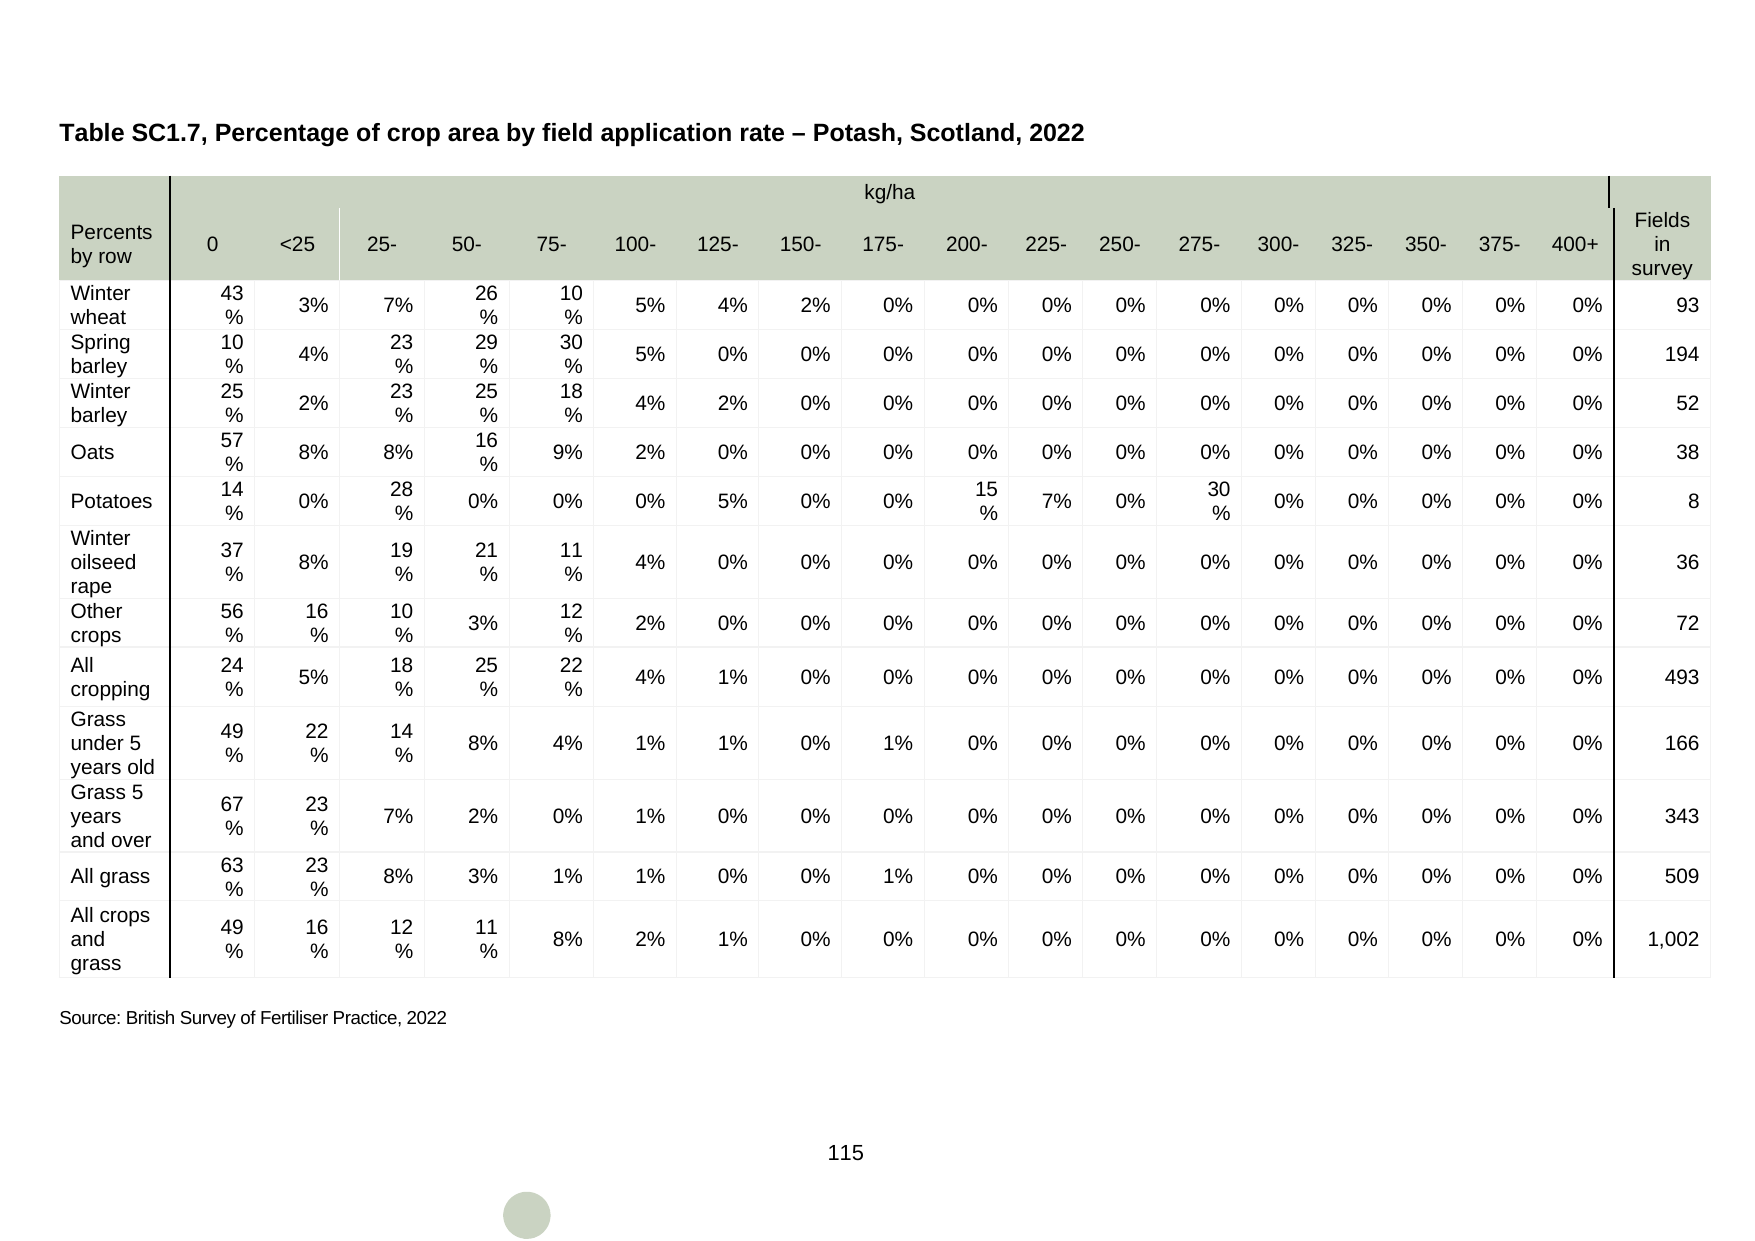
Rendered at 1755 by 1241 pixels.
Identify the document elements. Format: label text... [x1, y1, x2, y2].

table_header kg/ha [171, 176, 1608, 208]
table_cell Other crops [60, 599, 169, 646]
table_cell 0% [594, 477, 676, 524]
table_cell 0% [1083, 707, 1156, 778]
table_cell 0% [1083, 780, 1156, 851]
table_cell 0% [1537, 648, 1613, 706]
table_cell 0% [925, 526, 1008, 597]
table_cell 0% [1389, 477, 1462, 524]
table_cell 2% [425, 780, 509, 851]
table_cell 0% [759, 379, 841, 427]
table_cell 0% [1009, 780, 1082, 851]
table_cell 0% [759, 330, 841, 378]
table_cell Potatoes [60, 477, 169, 524]
table_cell 0% [1083, 526, 1156, 597]
table_cell 0% [1083, 599, 1156, 646]
table_cell 16% [255, 901, 339, 977]
table_cell 3% [425, 599, 509, 646]
table_cell 0% [925, 853, 1008, 900]
table_cell 0% [1009, 599, 1082, 646]
table_cell 8 [1615, 477, 1710, 524]
table_cell 25% [425, 648, 509, 706]
table_cell 0% [1009, 648, 1082, 706]
table_cell 0% [925, 379, 1008, 427]
table_cell 0% [1009, 281, 1082, 329]
table_cell 1% [677, 707, 758, 778]
table_cell 0% [677, 599, 758, 646]
table_cell 0% [1389, 707, 1462, 778]
table_cell 0% [1157, 780, 1241, 851]
table_cell 0% [1242, 707, 1315, 778]
table_cell 0% [1463, 477, 1536, 524]
table_cell 0% [759, 780, 841, 851]
table_cell 0% [1463, 901, 1536, 977]
table_cell 25% [171, 379, 254, 427]
table_cell 8% [255, 428, 339, 476]
table_cell 0% [1463, 707, 1536, 778]
table_cell 0% [1537, 526, 1613, 597]
table_cell 0% [1389, 780, 1462, 851]
table_cell 225- [1009, 208, 1083, 280]
table_cell 24% [171, 648, 254, 706]
table_cell 5% [594, 330, 676, 378]
table_cell 0% [1389, 599, 1462, 646]
table_cell 493 [1615, 648, 1710, 706]
table_cell 49% [171, 901, 254, 977]
table_cell 36 [1615, 526, 1710, 597]
table_cell Spring barley [60, 330, 169, 378]
table_cell 0% [925, 330, 1008, 378]
table_cell 2% [255, 379, 339, 427]
table_cell 0% [677, 853, 758, 900]
table_cell 0% [1242, 648, 1315, 706]
table_cell 0% [1157, 853, 1241, 900]
table_cell 16% [255, 599, 339, 646]
table_cell All cropping [60, 648, 169, 706]
table_cell 8% [425, 707, 509, 778]
table_cell 7% [340, 281, 424, 329]
table_cell 3% [255, 281, 339, 329]
table_cell 0% [759, 428, 841, 476]
table_header [1610, 176, 1711, 208]
table_cell 1% [594, 853, 676, 900]
table_cell 0% [1157, 281, 1241, 329]
table_cell 0% [1389, 330, 1462, 378]
table_cell <25 [255, 208, 339, 280]
table_cell 350- [1389, 208, 1463, 280]
table_cell 0% [1537, 599, 1613, 646]
table_cell 23% [255, 780, 339, 851]
table_cell 1% [510, 853, 593, 900]
table_cell 0% [425, 477, 509, 524]
table_cell Winter barley [60, 379, 169, 427]
table_cell 11% [510, 526, 593, 597]
table_cell 15% [925, 477, 1008, 524]
table_cell 0% [1083, 477, 1156, 524]
table_cell 22% [510, 648, 593, 706]
table_cell 0% [1242, 853, 1315, 900]
table_cell 0% [1389, 428, 1462, 476]
table_cell 0% [1242, 379, 1315, 427]
table_cell 0% [677, 428, 758, 476]
table_cell 0 [171, 208, 255, 280]
table_cell 0% [677, 526, 758, 597]
table_cell 63% [171, 853, 254, 900]
table_cell 1% [594, 780, 676, 851]
table_cell 0% [1463, 599, 1536, 646]
table_cell 0% [1316, 648, 1388, 706]
table_cell 18% [510, 379, 593, 427]
table_cell 375- [1463, 208, 1536, 280]
table_cell 12% [510, 599, 593, 646]
table_cell Grass 5 years and over [60, 780, 169, 851]
table_cell 0% [1389, 648, 1462, 706]
table_cell 0% [1083, 330, 1156, 378]
table_cell 1% [677, 648, 758, 706]
table_cell 2% [759, 281, 841, 329]
table_cell 0% [1537, 379, 1613, 427]
table_cell 5% [594, 281, 676, 329]
table_cell 37% [171, 526, 254, 597]
table_cell 75- [509, 208, 594, 280]
subtitle Table SC1.7, Percentage of crop area by field application rate – Potash, Scotland, 2022 [59, 118, 1559, 147]
table_cell 3% [425, 853, 509, 900]
table_cell 0% [925, 599, 1008, 646]
table_cell 0% [1463, 330, 1536, 378]
table_cell 0% [1537, 428, 1613, 476]
table_cell 18% [340, 648, 424, 706]
table_cell 0% [842, 780, 924, 851]
table_cell 125- [676, 208, 759, 280]
table_cell 0% [842, 477, 924, 524]
table_cell 56% [171, 599, 254, 646]
table_cell 0% [1463, 281, 1536, 329]
table_cell 509 [1615, 853, 1710, 900]
table_cell 0% [1083, 853, 1156, 900]
table_cell 0% [759, 648, 841, 706]
table_cell Fields in survey [1615, 208, 1711, 280]
table_cell 250- [1083, 208, 1157, 280]
table_cell 43% [171, 281, 254, 329]
table_cell 22% [255, 707, 339, 778]
table_cell 0% [1316, 526, 1388, 597]
table_cell 0% [842, 428, 924, 476]
table_cell 0% [1009, 901, 1082, 977]
table_cell 0% [925, 281, 1008, 329]
table_cell 0% [842, 599, 924, 646]
table_cell 0% [1157, 330, 1241, 378]
table_cell 12% [340, 901, 424, 977]
table_cell 0% [842, 281, 924, 329]
table_cell 1% [842, 853, 924, 900]
table_cell 0% [1463, 526, 1536, 597]
table_cell All crops and grass [60, 901, 169, 977]
text Source: British Survey of Fertiliser Practice, 2022 [59, 1007, 1559, 1028]
table_cell 0% [1157, 707, 1241, 778]
table_cell 175- [842, 208, 924, 280]
table_cell 0% [1316, 853, 1388, 900]
table_cell 19% [340, 526, 424, 597]
table_cell 0% [842, 330, 924, 378]
table_cell 0% [677, 780, 758, 851]
table_cell 23% [255, 853, 339, 900]
table_cell 0% [255, 477, 339, 524]
table_cell 8% [255, 526, 339, 597]
table_cell 0% [1157, 526, 1241, 597]
table_cell 0% [1009, 707, 1082, 778]
table_cell 0% [1242, 526, 1315, 597]
table_cell 0% [842, 648, 924, 706]
table_cell 0% [1242, 281, 1315, 329]
table_cell 0% [1316, 477, 1388, 524]
table_cell 400+ [1536, 208, 1613, 280]
table_cell 0% [1009, 428, 1082, 476]
table_cell 4% [677, 281, 758, 329]
table_cell 0% [1537, 901, 1613, 977]
table_cell 0% [1463, 780, 1536, 851]
table_cell 0% [759, 599, 841, 646]
table_cell 0% [1463, 648, 1536, 706]
table_cell 0% [1083, 901, 1156, 977]
table_cell 0% [1316, 707, 1388, 778]
table_cell 26% [425, 281, 509, 329]
table_cell 0% [1537, 330, 1613, 378]
table_cell 0% [759, 707, 841, 778]
table_cell 0% [1157, 648, 1241, 706]
table_cell 0% [842, 526, 924, 597]
table_cell 57% [171, 428, 254, 476]
table_cell 2% [594, 599, 676, 646]
table_cell 8% [510, 901, 593, 977]
table_cell 25% [425, 379, 509, 427]
table_cell 0% [759, 526, 841, 597]
table_cell 0% [1389, 281, 1462, 329]
table_cell 2% [677, 379, 758, 427]
table_cell 7% [1009, 477, 1082, 524]
table_cell 0% [1009, 853, 1082, 900]
table_cell 0% [1157, 901, 1241, 977]
table_cell 200- [924, 208, 1009, 280]
table_cell 343 [1615, 780, 1710, 851]
table_cell 0% [1463, 428, 1536, 476]
table_cell 0% [1157, 379, 1241, 427]
table_cell 52 [1615, 379, 1710, 427]
table_cell 10% [171, 330, 254, 378]
table_cell 23% [340, 330, 424, 378]
table_cell 0% [1316, 599, 1388, 646]
table_cell 4% [594, 648, 676, 706]
table_cell 21% [425, 526, 509, 597]
table_cell 150- [759, 208, 842, 280]
table_cell 0% [1242, 330, 1315, 378]
table_cell 0% [1537, 780, 1613, 851]
table_cell 275- [1157, 208, 1241, 280]
table_cell 4% [594, 526, 676, 597]
table_cell 10% [510, 281, 593, 329]
table_cell Grass under 5 years old [60, 707, 169, 778]
table_cell Winter oilseed rape [60, 526, 169, 597]
table_cell 0% [1463, 379, 1536, 427]
table_cell 0% [1537, 281, 1613, 329]
table_cell 38 [1615, 428, 1710, 476]
table_cell 67% [171, 780, 254, 851]
table_cell 0% [759, 853, 841, 900]
table_cell 0% [1389, 901, 1462, 977]
table_cell 7% [340, 780, 424, 851]
table_cell 1% [842, 707, 924, 778]
table_cell 0% [1083, 428, 1156, 476]
table_cell 30% [510, 330, 593, 378]
table_cell 5% [677, 477, 758, 524]
table_cell 166 [1615, 707, 1710, 778]
table_cell 0% [1316, 428, 1388, 476]
table_cell 0% [1009, 379, 1082, 427]
table_cell 0% [1463, 853, 1536, 900]
table_cell 0% [1389, 526, 1462, 597]
table_cell 8% [340, 853, 424, 900]
table_cell 0% [1242, 901, 1315, 977]
table_cell 23% [340, 379, 424, 427]
table_cell 0% [925, 648, 1008, 706]
table_cell 1% [594, 707, 676, 778]
table_cell 72 [1615, 599, 1710, 646]
table_cell 0% [1083, 281, 1156, 329]
table_cell All grass [60, 853, 169, 900]
table_cell 0% [510, 780, 593, 851]
table_cell 0% [1157, 428, 1241, 476]
table_cell Winter wheat [60, 281, 169, 329]
table_cell 0% [1316, 330, 1388, 378]
table_cell 4% [255, 330, 339, 378]
table_cell 4% [594, 379, 676, 427]
table_cell 100- [594, 208, 676, 280]
table_cell 194 [1615, 330, 1710, 378]
table_cell 49% [171, 707, 254, 778]
table_cell 93 [1615, 281, 1710, 329]
table_cell Oats [60, 428, 169, 476]
table_cell 2% [594, 428, 676, 476]
table_cell 5% [255, 648, 339, 706]
table_cell 0% [1157, 599, 1241, 646]
table_cell 1,002 [1615, 901, 1710, 977]
table_cell 0% [1537, 853, 1613, 900]
table_cell Percents by row [59, 208, 169, 280]
table_cell 16% [425, 428, 509, 476]
table_cell 30% [1157, 477, 1241, 524]
table_cell 0% [1083, 648, 1156, 706]
table_cell 0% [925, 901, 1008, 977]
table_cell 300- [1241, 208, 1315, 280]
table_cell 29% [425, 330, 509, 378]
table_cell 0% [1242, 780, 1315, 851]
table_cell 0% [1009, 526, 1082, 597]
table_cell 10% [340, 599, 424, 646]
table_cell 0% [1316, 281, 1388, 329]
table_cell 2% [594, 901, 676, 977]
table_cell 0% [759, 477, 841, 524]
table_cell 0% [1242, 599, 1315, 646]
table_cell 14% [340, 707, 424, 778]
table_cell 0% [759, 901, 841, 977]
table_cell 0% [1316, 780, 1388, 851]
table_cell 0% [1083, 379, 1156, 427]
table_cell 50- [424, 208, 509, 280]
table_cell 0% [925, 428, 1008, 476]
table_cell 0% [1537, 707, 1613, 778]
table_cell 9% [510, 428, 593, 476]
table_cell 25- [340, 208, 424, 280]
table_cell 0% [1389, 853, 1462, 900]
table_cell 14% [171, 477, 254, 524]
table_cell 0% [842, 901, 924, 977]
table_cell 1% [677, 901, 758, 977]
table_cell 0% [677, 330, 758, 378]
table_cell 0% [1537, 477, 1613, 524]
table_cell 325- [1315, 208, 1389, 280]
table_cell 0% [925, 780, 1008, 851]
table_cell 8% [340, 428, 424, 476]
table_cell 11% [425, 901, 509, 977]
table_cell 0% [842, 379, 924, 427]
table_cell 0% [925, 707, 1008, 778]
table_cell 0% [1242, 477, 1315, 524]
table_cell 0% [510, 477, 593, 524]
table_cell 28% [340, 477, 424, 524]
table_cell 0% [1389, 379, 1462, 427]
table_header [59, 176, 169, 208]
table_cell 0% [1316, 901, 1388, 977]
table_cell 0% [1316, 379, 1388, 427]
table_cell 0% [1242, 428, 1315, 476]
table_cell 0% [1009, 330, 1082, 378]
table_cell 4% [510, 707, 593, 778]
